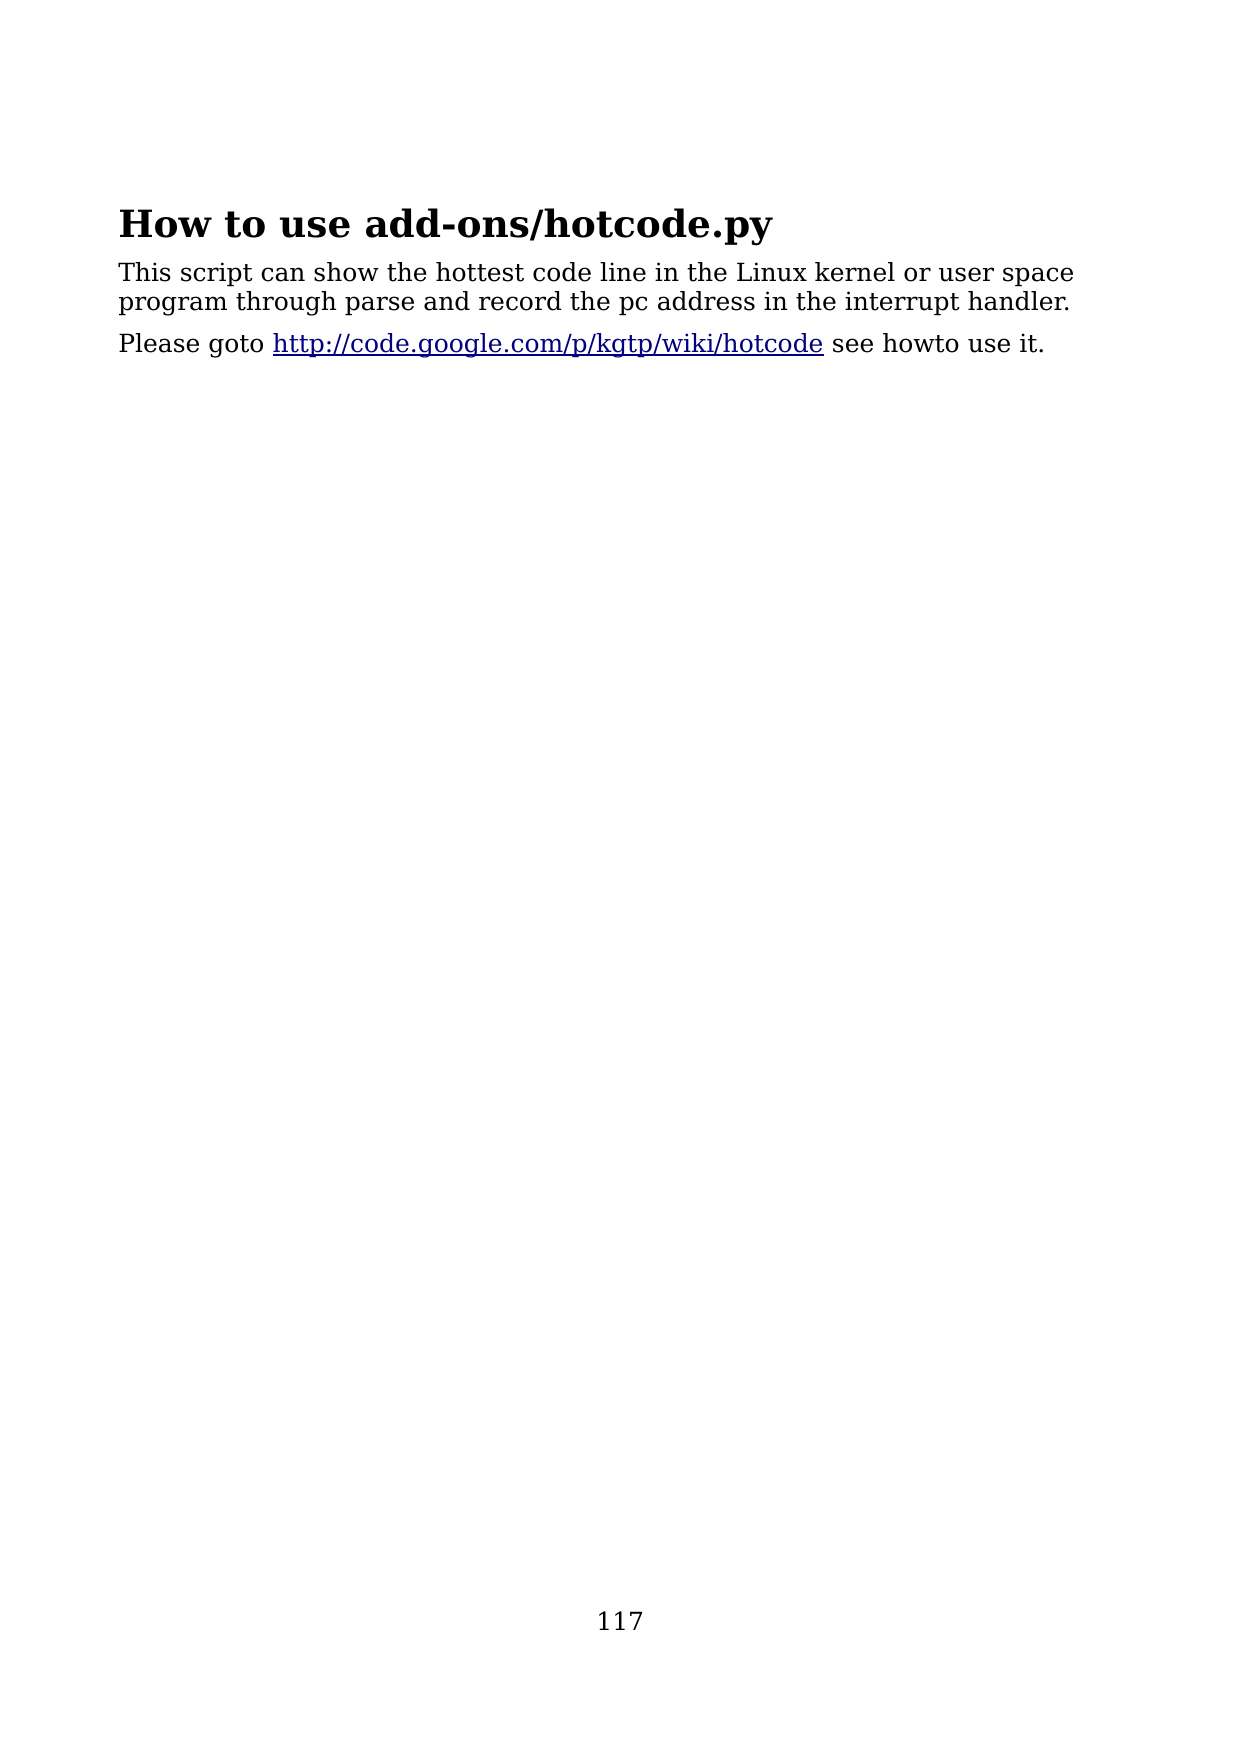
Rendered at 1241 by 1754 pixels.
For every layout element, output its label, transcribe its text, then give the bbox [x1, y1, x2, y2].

text Please goto http://code.google.com/p/kgtp/wiki/hotcode see howto use it. [118, 329, 1122, 358]
subtitle How to use add-ons/hotcode.py [118, 202, 1122, 246]
text This script can show the hottest code line in the Linux kernel or user space program through parse and record the pc address in the interrupt handler. [118, 258, 1122, 317]
